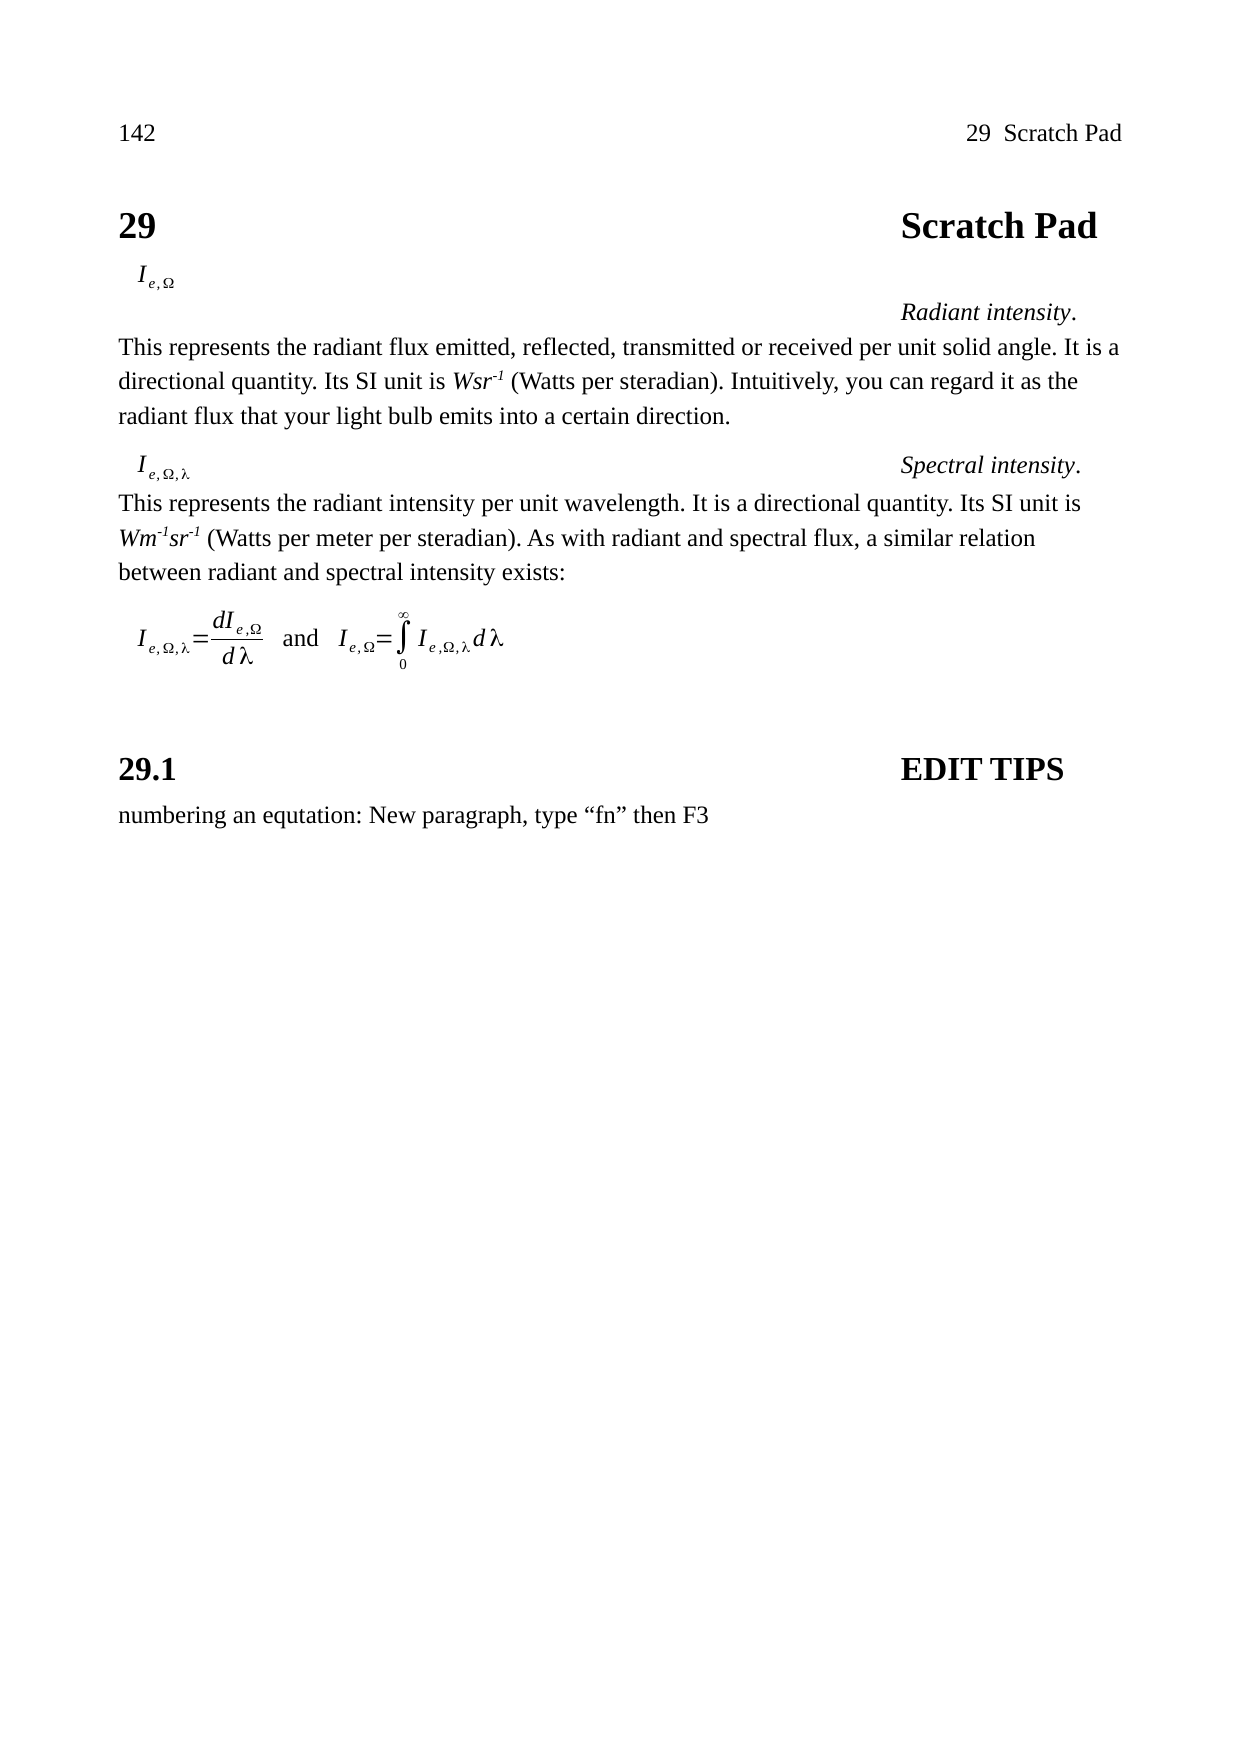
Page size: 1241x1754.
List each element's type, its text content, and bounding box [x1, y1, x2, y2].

text numbering an equtation: New paragraph, type “fn” then F3 [118, 800, 1122, 829]
text and [118, 606, 1122, 674]
text Radiant intensity. This represents the radiant flux emitted, reflected, transmitted or received per unit solid angle. It is a directional quantity. Its SI unit is Wsr-1 (Watts per steradian). Intuitively, you can regard it as the radiant flux that your light bulb emits into a certain direction. [118, 259, 1122, 430]
text Spectral intensity. This represents the radiant intensity per unit wavelength. It is a directional quantity. Its SI unit is Wm-1sr-1 (Watts per meter per steradian). As with radiant and spectral flux, a similar relation between radiant and spectral intensity exists: [118, 450, 1122, 586]
subtitle Scratch Pad [118, 203, 1122, 247]
subtitle EDIT TIPS [118, 749, 1122, 788]
